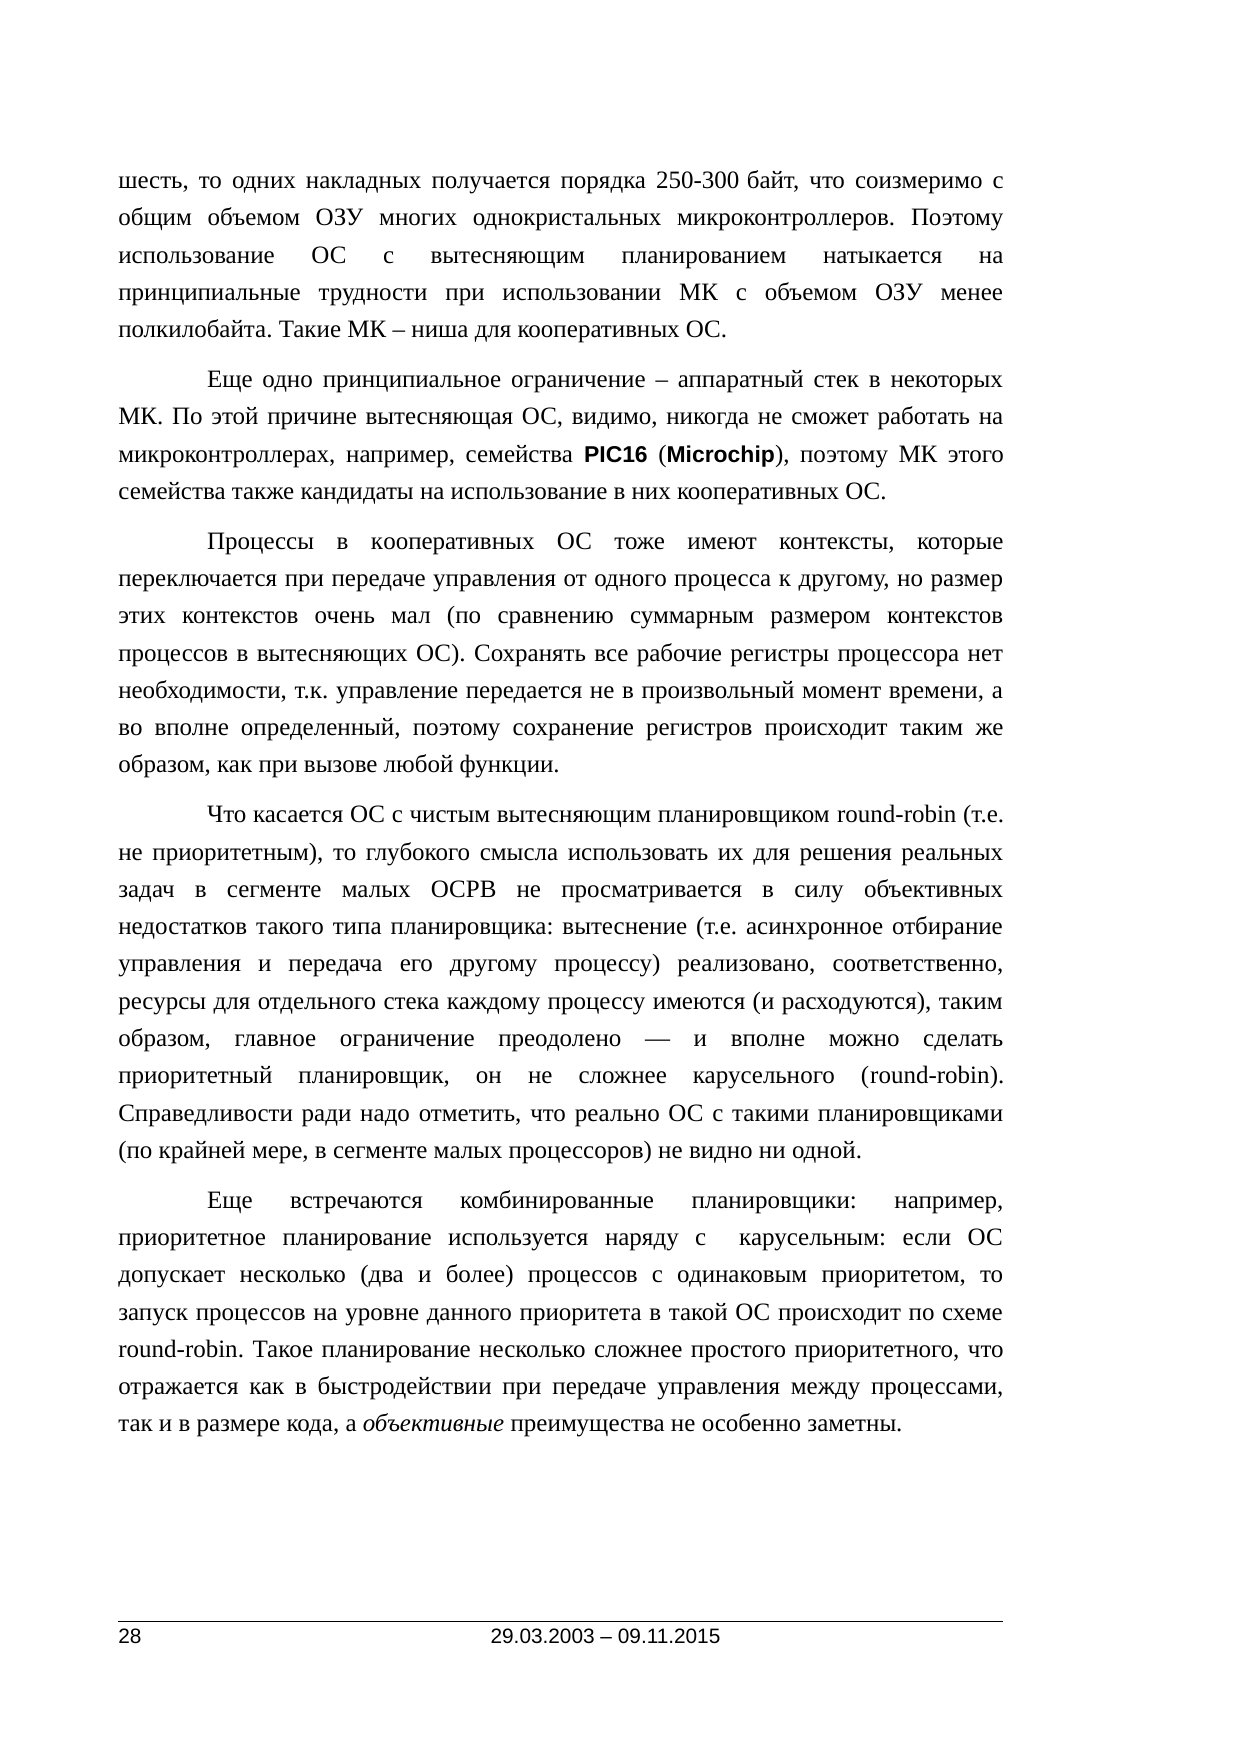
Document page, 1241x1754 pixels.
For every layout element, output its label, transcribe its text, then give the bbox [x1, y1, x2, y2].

text Еще одно принципиальное ограничение – аппаратный стек в некоторых МК. По этой причине вытесняющая ОС, видимо, никогда не сможет работать на микроконтроллерах, например, семейства PIC16 (Microchip), поэтому МК этого семейства также кандидаты на использование в них кооперативных ОС. [118, 364, 1004, 505]
text шесть, то одних накладных получается порядка 250-300 байт, что соизмеримо с общим объемом ОЗУ многих однокристальных микроконтроллеров. Поэтому использование ОС с вытесняющим планированием натыкается на принципиальные трудности при использовании МК с объемом ОЗУ менее полкилобайта. Такие МК – ниша для кооперативных ОС. [118, 165, 1004, 343]
text Еще встречаются комбинированные планировщики: например, приоритетное планирование используется наряду с карусельным: если ОС допускает несколько (два и более) процессов с одинаковым приоритетом, то запуск процессов на уровне данного приоритета в такой ОС происходит по схеме round-robin. Такое планирование несколько сложнее простого приоритетного, что отражается как в быстродействии при передаче управления между процессами, так и в размере кода, а объективные преимущества не особенно заметны. [118, 1185, 1004, 1437]
text Что касается ОС с чистым вытесняющим планировщиком round-robin (т.е. не приоритетным), то глубокого смысла использовать их для решения реальных задач в сегменте малых ОСРВ не просматривается в силу объективных недостатков такого типа планировщика: вытеснение (т.е. асинхронное отбирание управления и передача его другому процессу) реализовано, соответственно, ресурсы для отдельного стека каждому процессу имеются (и расходуются), таким образом, главное ограничение преодолено — и вполне можно сделать приоритетный планировщик, он не сложнее карусельного (round-robin). Справедливости ради надо отметить, что реально ОС с такими планировщиками (по крайней мере, в сегменте малых процессоров) не видно ни одной. [118, 799, 1004, 1164]
text Процессы в кооперативных ОС тоже имеют контексты, которые переключается при передаче управления от одного процесса к другому, но размер этих контекстов очень мал (по сравнению суммарным размером контекстов процессов в вытесняющих ОС). Сохранять все рабочие регистры процессора нет необходимости, т.к. управление передается не в произвольный момент времени, а во вполне определенный, поэтому сохранение регистров происходит таким же образом, как при вызове любой функции. [118, 526, 1004, 778]
